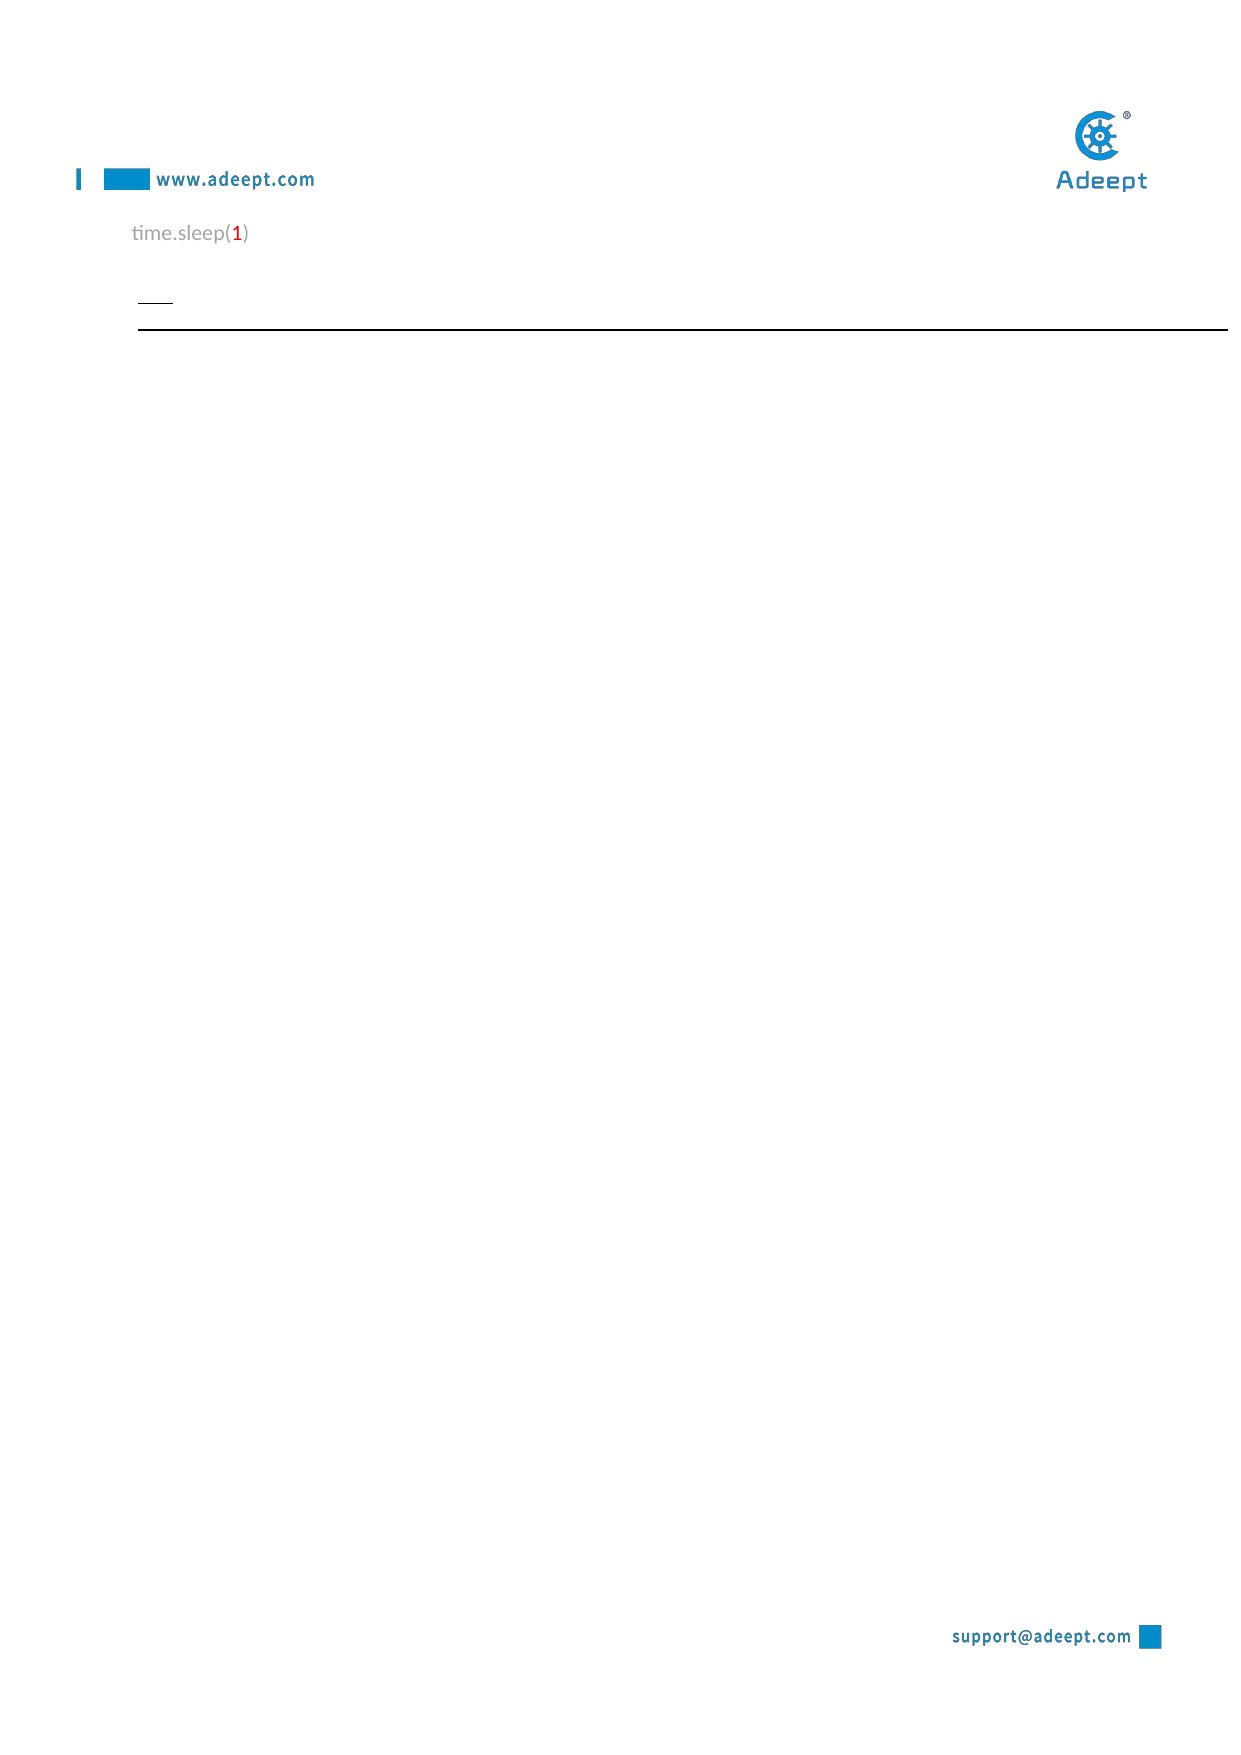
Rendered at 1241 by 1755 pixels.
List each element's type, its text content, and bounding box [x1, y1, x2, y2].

picture [75, 167, 343, 191]
picture [1056, 111, 1147, 192]
picture [947, 1625, 1139, 1649]
text time.sleep(1) [132, 219, 436, 245]
